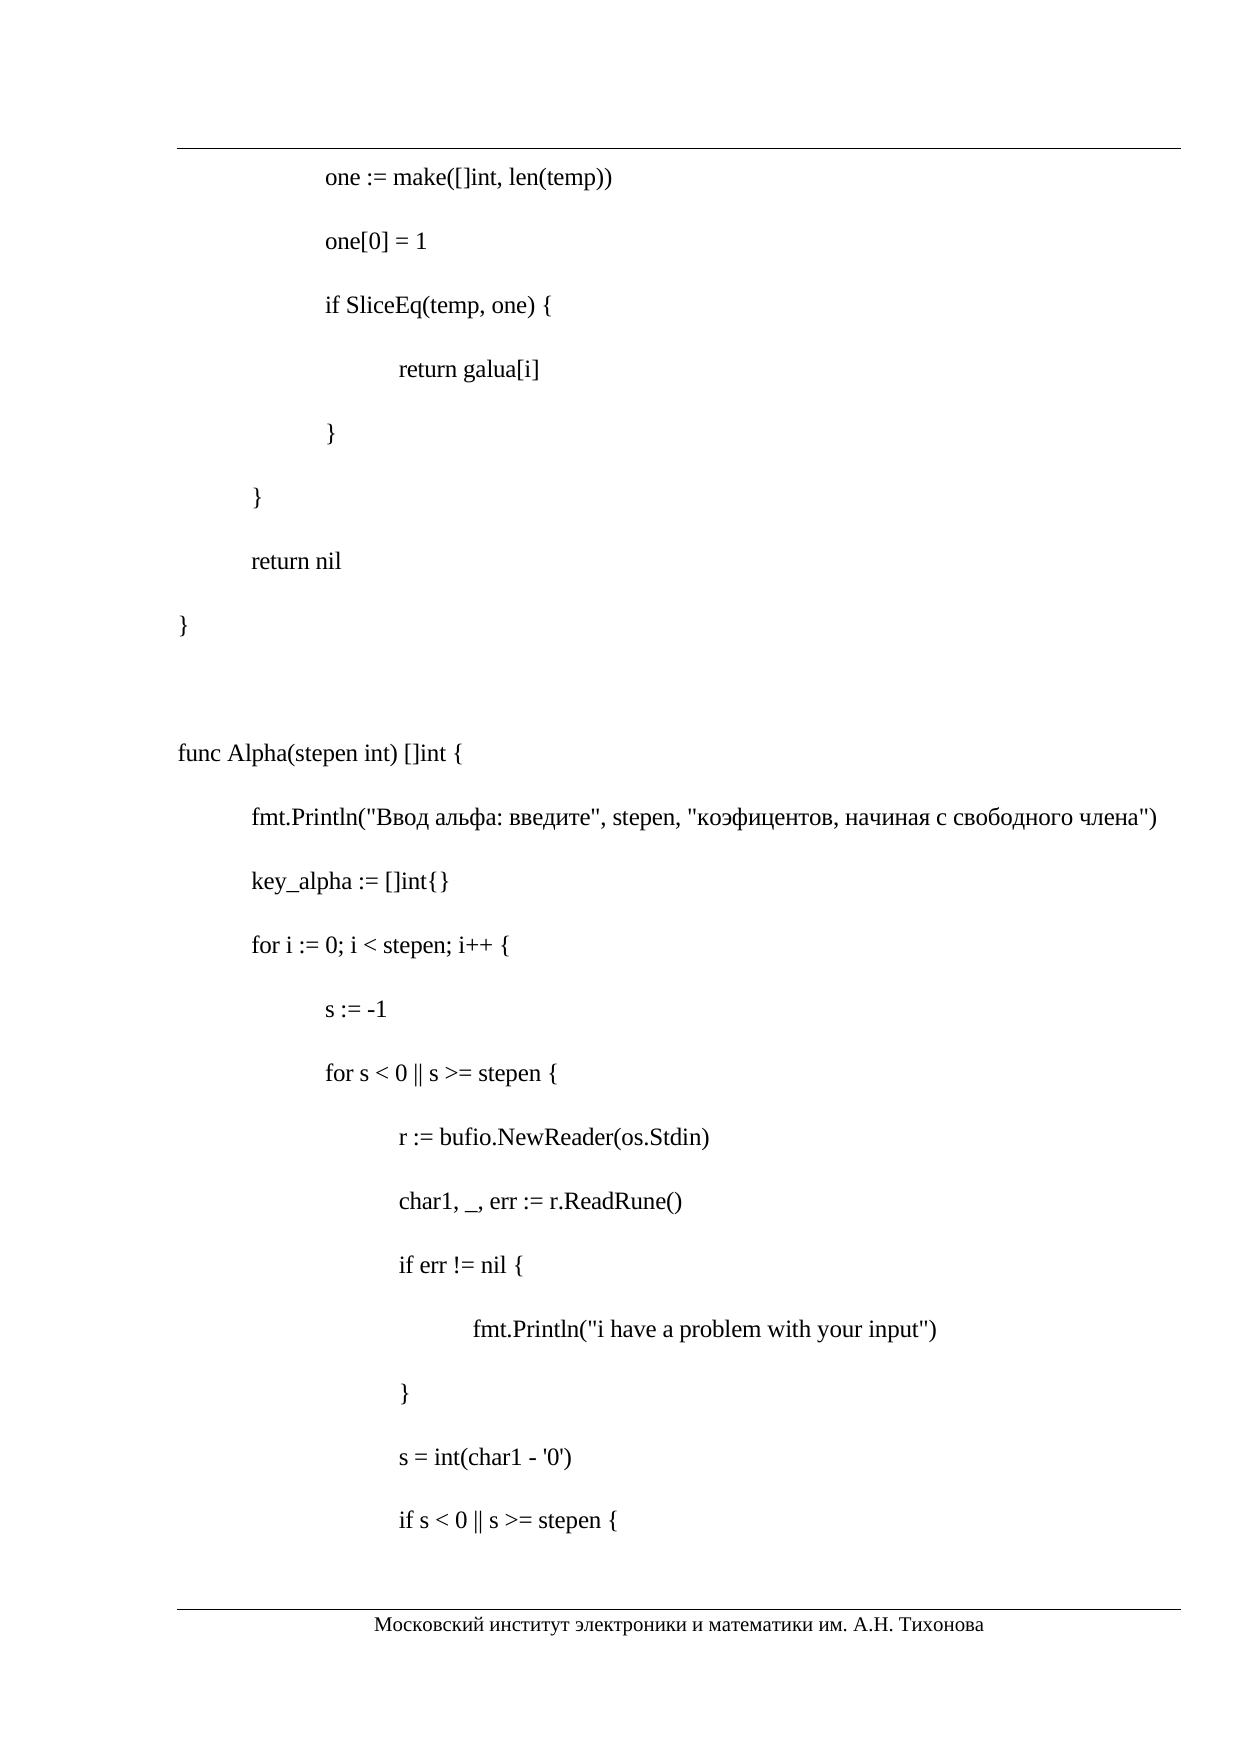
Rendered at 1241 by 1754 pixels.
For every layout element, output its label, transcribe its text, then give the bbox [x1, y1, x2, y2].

text if s < 0 || s >= stepen { [177, 1506, 1181, 1534]
text char1, _, err := r.ReadRune() [177, 1186, 1181, 1214]
text fmt.Println("Ввод альфа: введите", stepen, "коэфицентов, начиная с свободного члена") [177, 802, 1181, 831]
text for i := 0; i < stepen; i++ { [177, 930, 1181, 959]
text if err != nil { [177, 1250, 1181, 1278]
text func Alpha(stepen int) []int { [177, 738, 1181, 767]
text return nil [177, 546, 1181, 575]
text if SliceEq(temp, one) { [177, 290, 1181, 319]
text one := make([]int, len(temp)) [177, 162, 1181, 191]
text } [177, 1378, 1181, 1406]
text } [177, 482, 1181, 511]
text } [177, 418, 1181, 447]
text s := -1 [177, 994, 1181, 1023]
text r := bufio.NewReader(os.Stdin) [177, 1122, 1181, 1151]
text fmt.Println("i have a problem with your input") [177, 1314, 1181, 1342]
text one[0] = 1 [177, 226, 1181, 255]
text s = int(char1 - '0') [177, 1442, 1181, 1470]
text } [177, 610, 1181, 639]
text for s < 0 || s >= stepen { [177, 1058, 1181, 1087]
text key_alpha := []int{} [177, 866, 1181, 895]
text return galua[i] [177, 354, 1181, 383]
